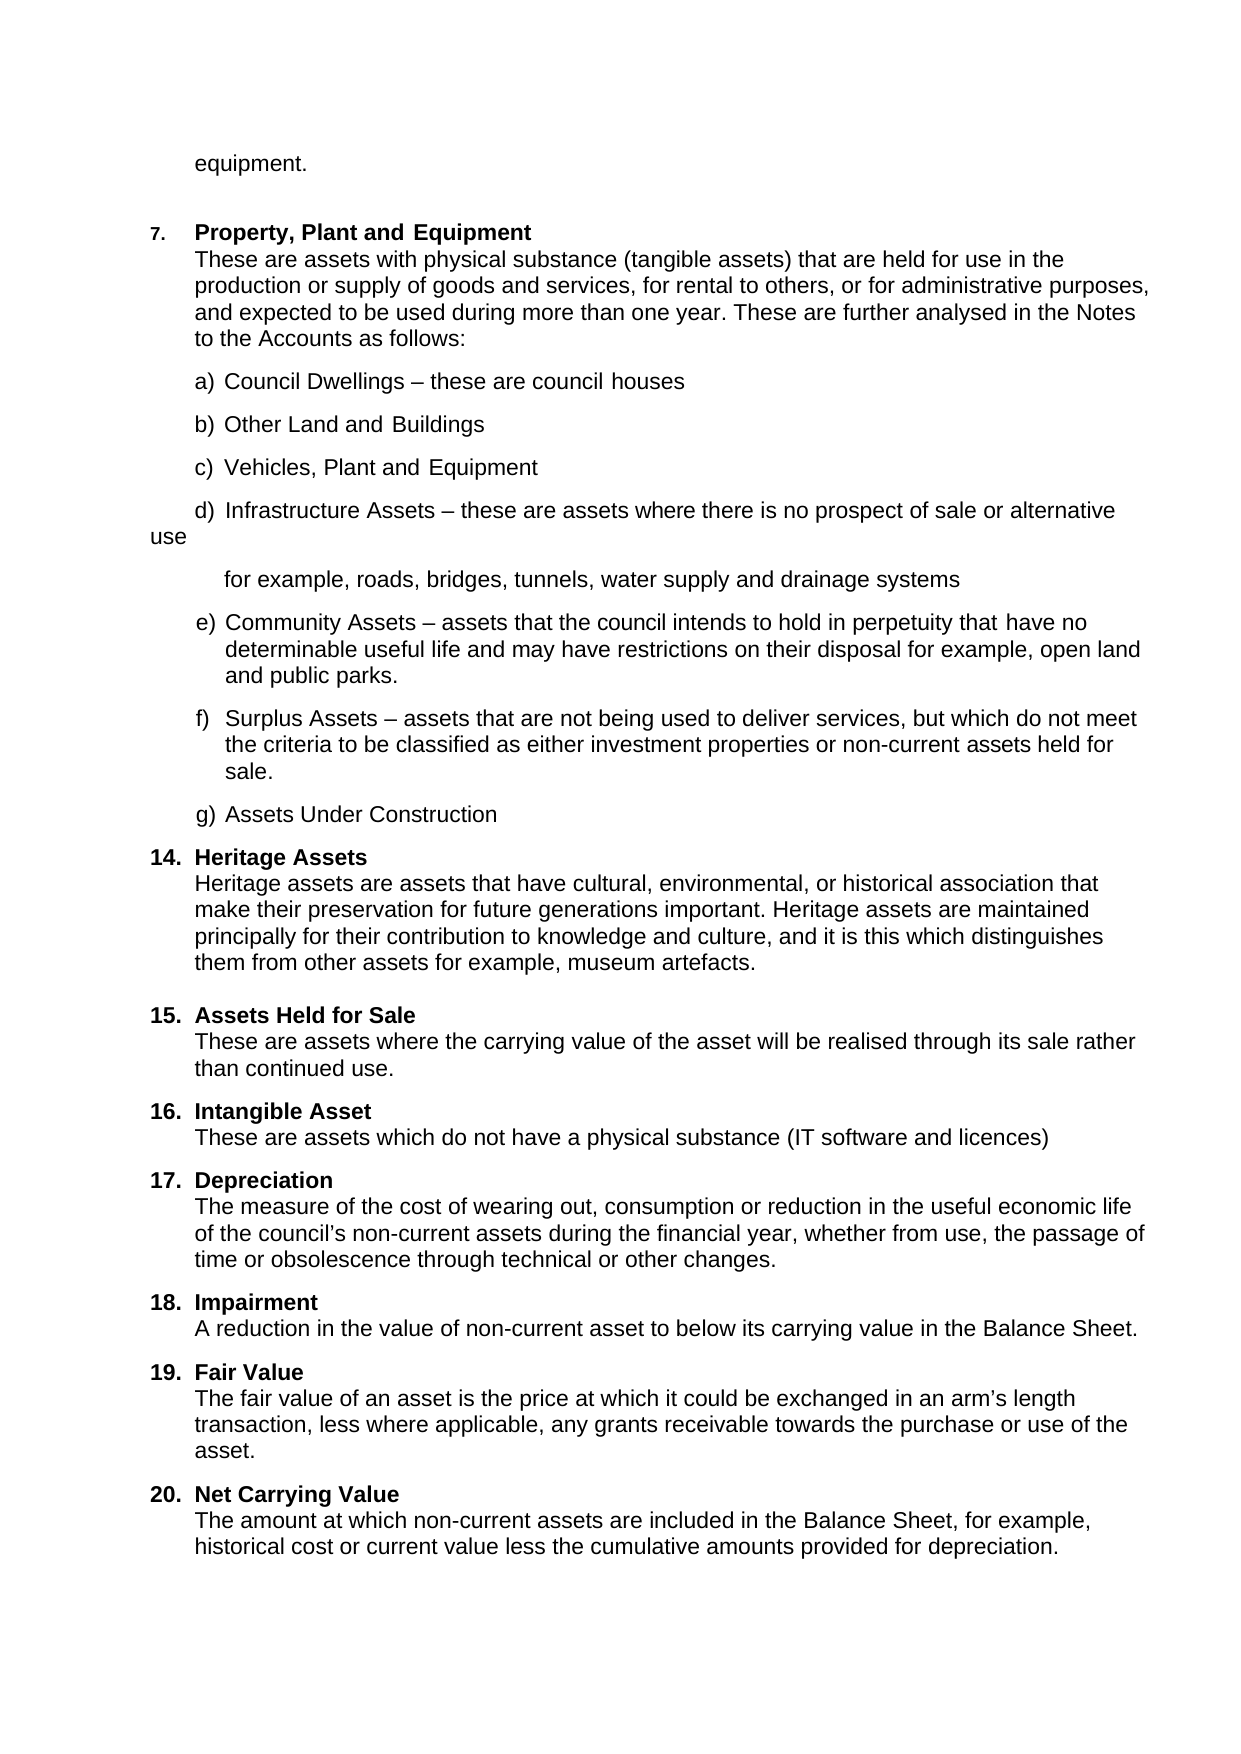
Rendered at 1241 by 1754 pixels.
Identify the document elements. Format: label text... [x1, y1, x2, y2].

text Heritage assets are assets that have cultural, environmental, or historical association that make their preservation for future generations important. Heritage assets are maintained principally for their contribution to knowledge and culture, and it is this which distinguishes them from other assets for example, museum artefacts. [194, 870, 1152, 976]
text These are assets which do not have a physical substance (IT software and licences) [194, 1124, 1152, 1150]
text These are assets with physical substance (tangible assets) that are held for use in the production or supply of goods and services, for rental to others, or for administrative purposes, and expected to be used during more than one year. These are further analysed in the Notes to the Accounts as follows: [194, 246, 1152, 351]
text g) Assets Under Construction [150, 801, 1152, 827]
text These are assets where the carrying value of the asset will be realised through its sale rather than continued use. [194, 1028, 1152, 1081]
text The measure of the cost of wearing out, consumption or reduction in the useful economic life of the council’s non-current assets during the financial year, whether from use, the passage of time or obsolescence through technical or other changes. [194, 1193, 1152, 1272]
list Fair Value [150, 1358, 1152, 1385]
text The amount at which non-current assets are included in the Balance Sheet, for example, historical cost or current value less the cumulative amounts provided for depreciation. [194, 1507, 1152, 1559]
text 14. Heritage Assets [150, 844, 1152, 870]
text d) Infrastructure Assets – these are assets where there is no prospect of sale or alternative use [150, 497, 1152, 549]
text for example, roads, bridges, tunnels, water supply and drainage systems [150, 566, 1152, 593]
text The fair value of an asset is the price at which it could be exchanged in an arm’s length transaction, less where applicable, any grants receivable towards the purchase or use of the asset. [194, 1385, 1152, 1464]
text a) Council Dwellings – these are council houses [194, 368, 1152, 394]
list Net Carrying Value [150, 1481, 1152, 1507]
text equipment. [194, 150, 1152, 203]
list Assets Held for Sale [150, 1002, 1152, 1028]
list Depreciation [150, 1167, 1152, 1193]
list Property, Plant and Equipment [150, 219, 1152, 246]
text b) Other Land and Buildings [194, 411, 1152, 437]
list Impairment [150, 1289, 1152, 1315]
text c) Vehicles, Plant and Equipment [194, 454, 1152, 480]
text f) Surplus Assets – assets that are not being used to deliver services, but which do not meet the criteria to be classified as either investment properties or non-current assets held for sale. [196, 705, 1152, 784]
text e) Community Assets – assets that the council intends to hold in perpetuity that have no determinable useful life and may have restrictions on their disposal for example, open land and public parks. [196, 609, 1152, 688]
text A reduction in the value of non-current asset to below its carrying value in the Balance Sheet. [194, 1315, 1152, 1342]
list Intangible Asset [150, 1098, 1152, 1124]
